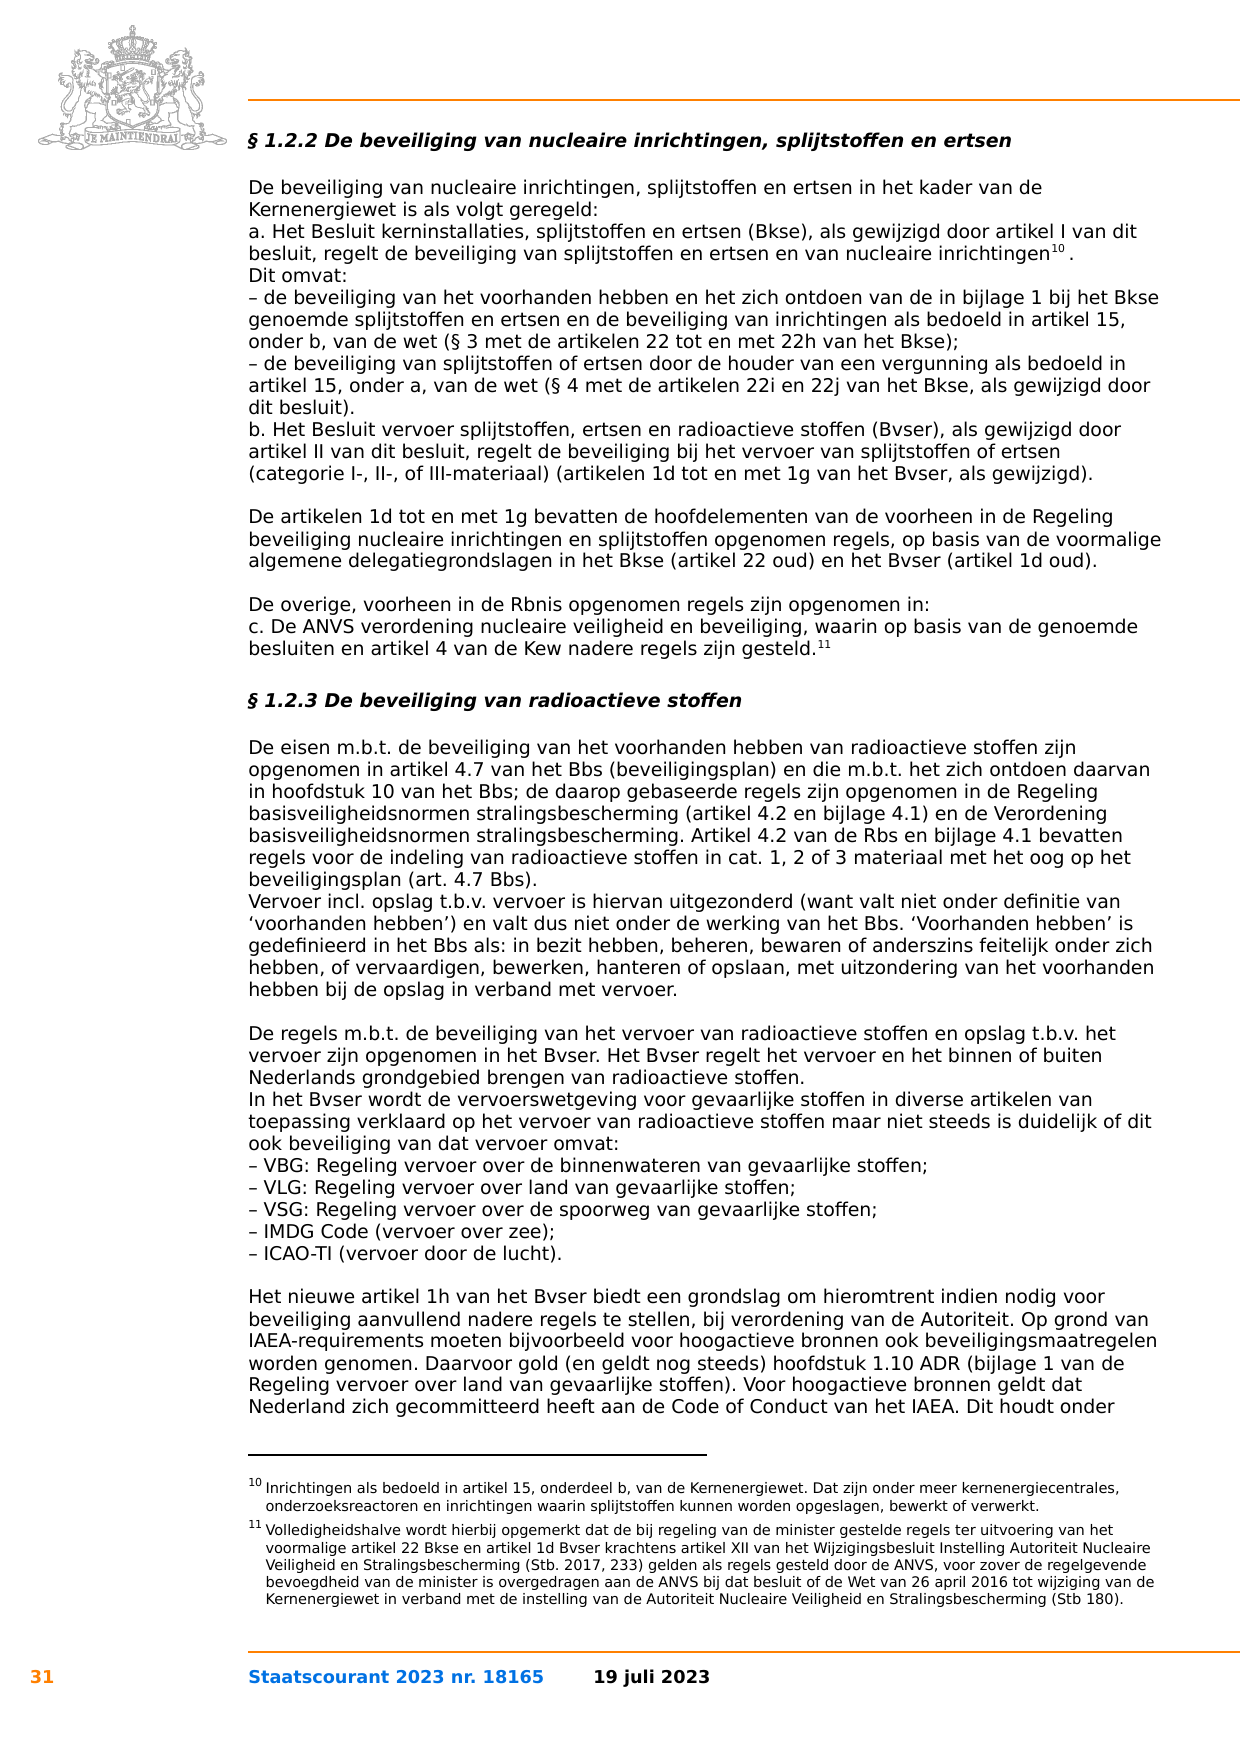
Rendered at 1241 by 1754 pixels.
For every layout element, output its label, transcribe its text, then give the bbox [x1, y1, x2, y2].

text a. Het Besluit kerninstallaties, splijtstoffen en ertsen (Bkse), als gewijzigd door artikel I van dit besluit, regelt de beveiliging van splijtstoffen en ertsen en van nucleaire inrichtingen. [248, 221, 1163, 265]
text De regels m.b.t. de beveiliging van het vervoer van radioactieve stoffen en opslag t.b.v. het vervoer zijn opgenomen in het Bvser. Het Bvser regelt het vervoer en het binnen of buiten Nederlands grondgebied brengen van radioactieve stoffen. [248, 1023, 1163, 1089]
text – IMDG Code (vervoer over zee); [248, 1221, 1163, 1243]
text De eisen m.b.t. de beveiliging van het voorhanden hebben van radioactieve stoffen zijn opgenomen in artikel 4.7 van het Bbs (beveiligingsplan) en die m.b.t. het zich ontdoen daarvan in hoofdstuk 10 van het Bbs; de daarop gebaseerde regels zijn opgenomen in de Regeling basisveiligheidsnormen stralingsbescherming (artikel 4.2 en bijlage 4.1) en de Verordening basisveiligheidsnormen stralingsbescherming. Artikel 4.2 van de Rbs en bijlage 4.1 bevatten regels voor de indeling van radioactieve stoffen in cat. 1, 2 of 3 materiaal met het oog op het beveiligingsplan (art. 4.7 Bbs). [248, 737, 1163, 891]
picture [38, 25, 227, 150]
text In het Bvser wordt de vervoerswetgeving voor gevaarlijke stoffen in diverse artikelen van toepassing verklaard op het vervoer van radioactieve stoffen maar niet steeds is duidelijk of dit ook beveiliging van dat vervoer omvat: [248, 1089, 1163, 1155]
text c. De ANVS verordening nucleaire veiligheid en beveiliging, waarin op basis van de genoemde besluiten en artikel 4 van de Kew nadere regels zijn gesteld. [248, 616, 1163, 660]
text Vervoer incl. opslag t.b.v. vervoer is hiervan uitgezonderd (want valt niet onder definitie van ‘voorhanden hebben’) en valt dus niet onder de werking van het Bbs. ‘Voorhanden hebben’ is gedefinieerd in het Bbs als: in bezit hebben, beheren, bewaren of anderszins feitelijk onder zich hebben, of vervaardigen, bewerken, hanteren of opslaan, met uitzondering van het voorhanden hebben bij de opslag in verband met vervoer. [248, 891, 1163, 1001]
text Het nieuwe artikel 1h van het Bvser biedt een grondslag om hieromtrent indien nodig voor beveiliging aanvullend nadere regels te stellen, bij verordening van de Autoriteit. Op grond van IAEA-requirements moeten bijvoorbeeld voor hoogactieve bronnen ook beveiligingsmaatregelen worden genomen. Daarvoor gold (en geldt nog steeds) hoofdstuk 1.10 ADR (bijlage 1 van de Regeling vervoer over land van gevaarlijke stoffen). Voor hoogactieve bronnen geldt dat Nederland zich gecommitteerd heeft aan de Code of Conduct van het IAEA. Dit houdt onder [248, 1286, 1163, 1418]
text – VSG: Regeling vervoer over de spoorweg van gevaarlijke stoffen; [248, 1199, 1163, 1221]
text b. Het Besluit vervoer splijtstoffen, ertsen en radioactieve stoffen (Bvser), als gewijzigd door artikel II van dit besluit, regelt de beveiliging bij het vervoer van splijtstoffen of ertsen (categorie I-, II-, of III-materiaal) (artikelen 1d tot en met 1g van het Bvser, als gewijzigd). [248, 419, 1163, 484]
text – de beveiliging van splijtstoffen of ertsen door de houder van een vergunning als bedoeld in artikel 15, onder a, van de wet (§ 4 met de artikelen 22i en 22j van het Bkse, als gewijzigd door dit besluit). [248, 353, 1163, 419]
subtitle § 1.2.2 De beveiliging van nucleaire inrichtingen, splijtstoffen en ertsen [248, 130, 1163, 152]
text De artikelen 1d tot en met 1g bevatten de hoofdelementen van de voorheen in de Regeling beveiliging nucleaire inrichtingen en splijtstoffen opgenomen regels, op basis van de voormalige algemene delegatiegrondslagen in het Bkse (artikel 22 oud) en het Bvser (artikel 1d oud). [248, 506, 1163, 572]
text – ICAO-TI (vervoer door de lucht). [248, 1243, 1163, 1264]
subtitle § 1.2.3 De beveiliging van radioactieve stoffen [248, 690, 1163, 712]
text De overige, voorheen in de Rbnis opgenomen regels zijn opgenomen in: [248, 594, 1163, 616]
text De beveiliging van nucleaire inrichtingen, splijtstoffen en ertsen in het kader van de Kernenergiewet is als volgt geregeld: [248, 177, 1163, 221]
text – de beveiliging van het voorhanden hebben en het zich ontdoen van de in bijlage 1 bij het Bkse genoemde splijtstoffen en ertsen en de beveiliging van inrichtingen als bedoeld in artikel 15, onder b, van de wet (§ 3 met de artikelen 22 tot en met 22h van het Bkse); [248, 287, 1163, 353]
text Dit omvat: [248, 265, 1163, 287]
text – VLG: Regeling vervoer over land van gevaarlijke stoffen; [248, 1177, 1163, 1199]
text – VBG: Regeling vervoer over de binnenwateren van gevaarlijke stoffen; [248, 1155, 1163, 1177]
text Volledigheidshalve wordt hierbij opgemerkt dat de bij regeling van de minister gestelde regels ter uitvoering van het voormalige artikel 22 Bkse en artikel 1d Bvser krachtens artikel XII van het Wijzigingsbesluit Instelling Autoriteit Nucleaire Veiligheid en Stralingsbescherming (Stb. 2017, 233) gelden als regels gesteld door de ANVS, voor zover de regelgevende bevoegdheid van de minister is overgedragen aan de ANVS bij dat besluit of de Wet van 26 april 2016 tot wijziging van de Kernenergiewet in verband met de instelling van de Autoriteit Nucleaire Veiligheid en Stralingsbescherming (Stb 180). [248, 1518, 1163, 1608]
text Inrichtingen als bedoeld in artikel 15, onderdeel b, van de Kernenergiewet. Dat zijn onder meer kernenergiecentrales, onderzoeksreactoren en inrichtingen waarin splijtstoffen kunnen worden opgeslagen, bewerkt of verwerkt. [248, 1476, 1163, 1515]
